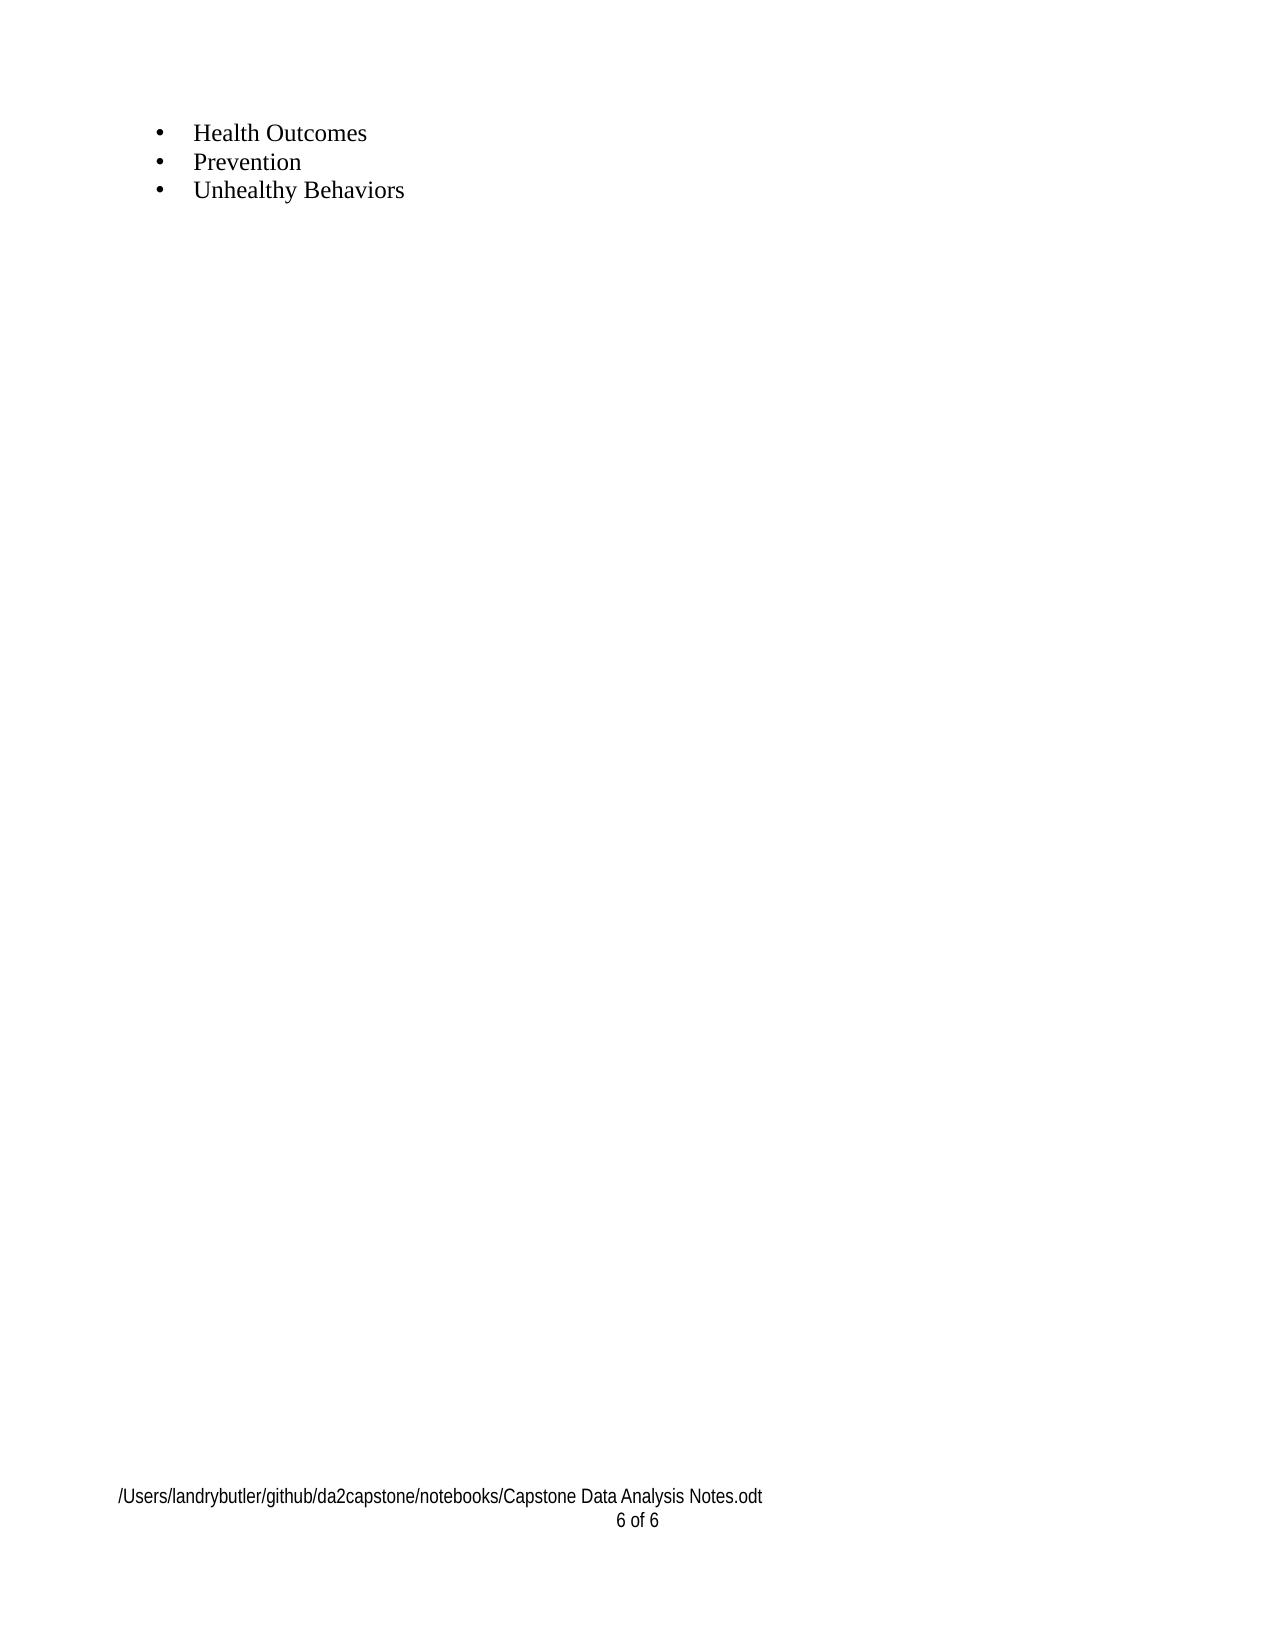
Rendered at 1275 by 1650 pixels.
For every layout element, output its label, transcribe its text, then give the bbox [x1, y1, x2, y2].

list Health Outcomes [156, 118, 1157, 147]
list Prevention [156, 147, 1157, 176]
list Unhealthy Behaviors [156, 176, 1157, 204]
